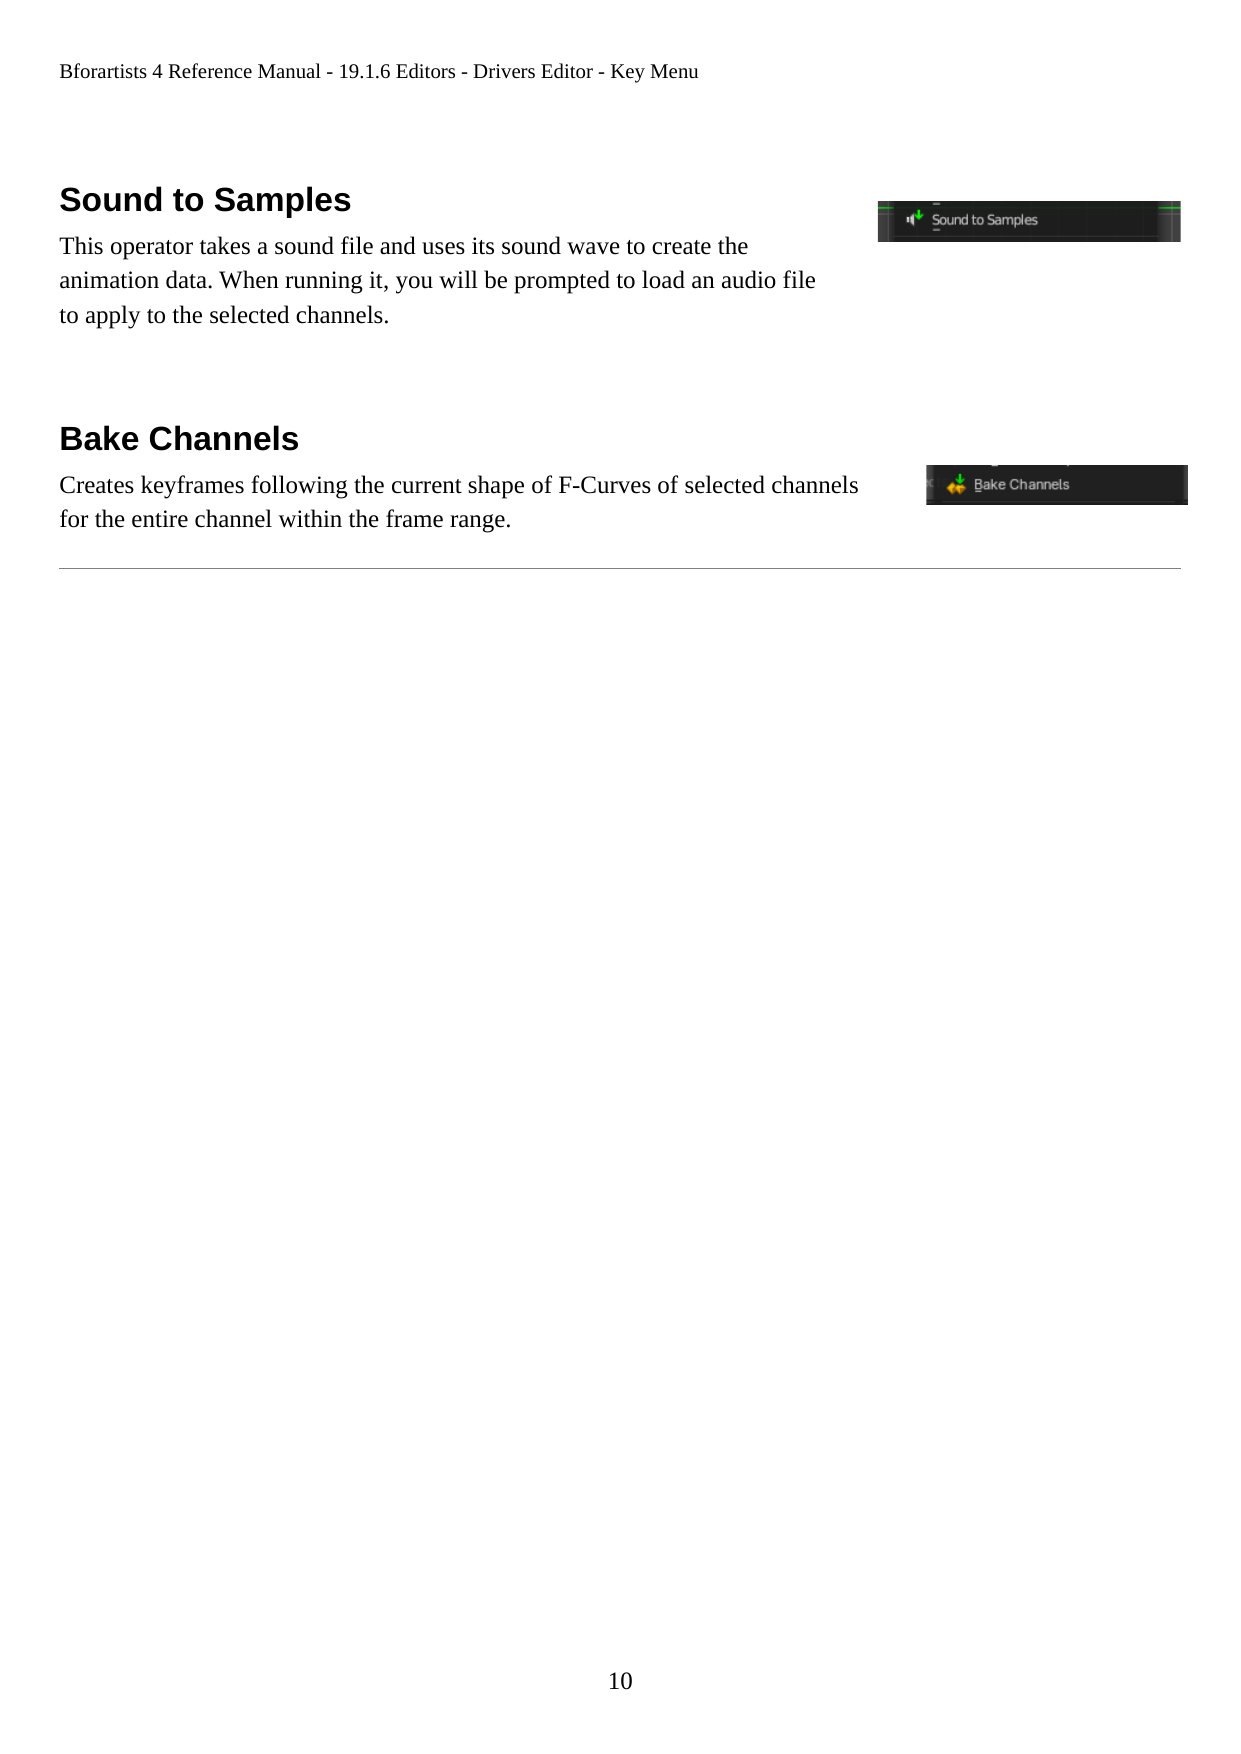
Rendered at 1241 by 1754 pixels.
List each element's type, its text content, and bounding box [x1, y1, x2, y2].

text Creates keyframes following the current shape of F-Curves of selected channels for the entire channel within the frame range. [59, 470, 1181, 533]
subtitle Sound to Samples [59, 180, 1181, 218]
subtitle Bake Channels [59, 419, 1181, 457]
text This operator takes a sound file and uses its sound wave to create the animation data. When running it, you will be prompted to load an audio file to apply to the selected channels. [59, 231, 1181, 328]
picture [877, 201, 1181, 242]
picture [926, 465, 1188, 505]
